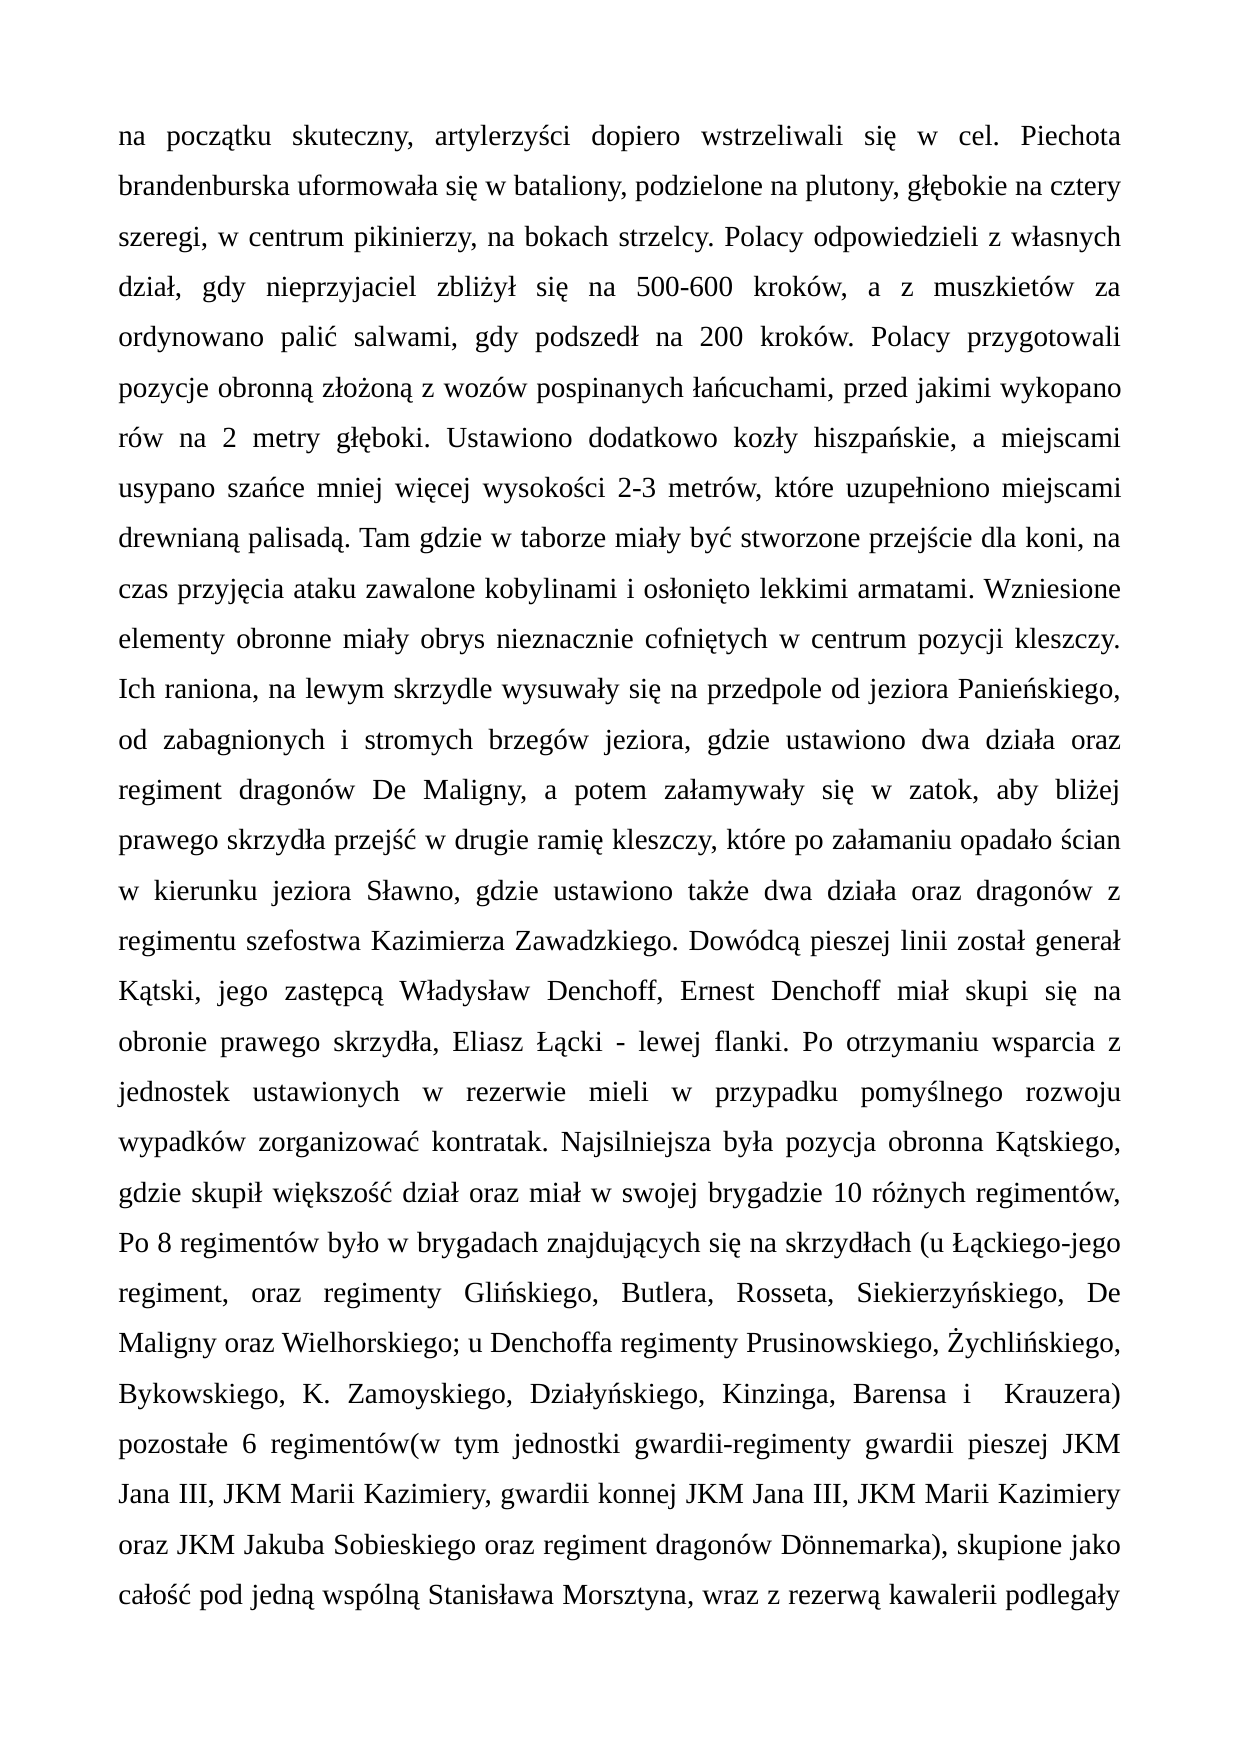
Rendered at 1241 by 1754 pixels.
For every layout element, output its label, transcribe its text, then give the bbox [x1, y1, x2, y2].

text na początku skuteczny, artylerzyści dopiero wstrzeliwali się w cel. Piechota brandenburska uformowała się w bataliony, podzielone na plutony, głębokie na cztery szeregi, w centrum pikinierzy, na bokach strzelcy. Polacy odpowiedzieli z własnych dział, gdy nieprzyjaciel zbliżył się na 500-600 kroków, a z muszkietów za ordynowano palić salwami, gdy podszedł na 200 kroków. Polacy przygotowali pozycje obronną złożoną z wozów pospinanych łańcuchami, przed jakimi wykopano rów na 2 metry głęboki. Ustawiono dodatkowo kozły hiszpańskie, a miejscami usypano szańce mniej więcej wysokości 2-3 metrów, które uzupełniono miejscami drewnianą palisadą. Tam gdzie w taborze miały być stworzone przejście dla koni, na czas przyjęcia ataku zawalone kobylinami i osłonięto lekkimi armatami. Wzniesione elementy obronne miały obrys nieznacznie cofniętych w centrum pozycji kleszczy. Ich raniona, na lewym skrzydle wysuwały się na przedpole od jeziora Panieńskiego, od zabagnionych i stromych brzegów jeziora, gdzie ustawiono dwa działa oraz regiment dragonów De Maligny, a potem załamywały się w zatok, aby bliżej prawego skrzydła przejść w drugie ramię kleszczy, które po załamaniu opadało ścian w kierunku jeziora Sławno, gdzie ustawiono także dwa działa oraz dragonów z regimentu szefostwa Kazimierza Zawadzkiego. Dowódcą pieszej linii został generał Kątski, jego zastępcą Władysław Denchoff, Ernest Denchoff miał skupi się na obronie prawego skrzydła, Eliasz Łącki - lewej flanki. Po otrzymaniu wsparcia z jednostek ustawionych w rezerwie mieli w przypadku pomyślnego rozwoju wypadków zorganizować kontratak. Najsilniejsza była pozycja obronna Kątskiego, gdzie skupił większość dział oraz miał w swojej brygadzie 10 różnych regimentów, Po 8 regimentów było w brygadach znajdujących się na skrzydłach (u Łąckiego-jego regiment, oraz regimenty Glińskiego, Butlera, Rosseta, Siekierzyńskiego, De Maligny oraz Wielhorskiego; u Denchoffa regimenty Prusinowskiego, Żychlińskiego, Bykowskiego, K. Zamoyskiego, Działyńskiego, Kinzinga, Barensa i Krauzera) pozostałe 6 regimentów(w tym jednostki gwardii-regimenty gwardii pieszej JKM Jana III, JKM Marii Kazimiery, gwardii konnej JKM Jana III, JKM Marii Kazimiery oraz JKM Jakuba Sobieskiego oraz regiment dragonów Dönnemarka), skupione jako całość pod jedną wspólną Stanisława Morsztyna, wraz z rezerwą kawalerii podlegały [118, 118, 1122, 1611]
